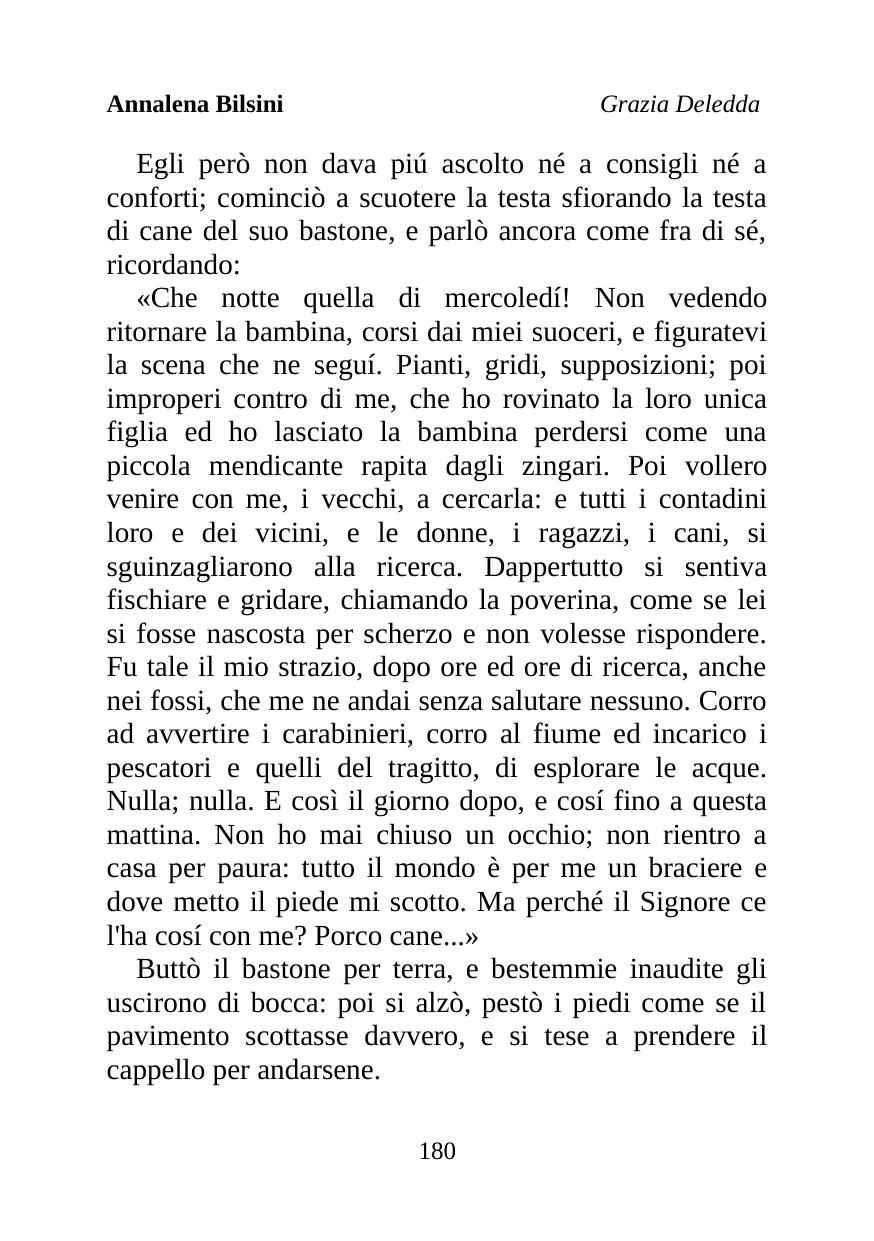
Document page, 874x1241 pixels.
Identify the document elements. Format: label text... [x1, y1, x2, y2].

text Buttò il bastone per terra, e bestemmie inaudite gli uscirono di bocca: poi si alzò, pestò i piedi come se il pavimento scottasse davvero, e si tese a prendere il cappello per andarsene. [106, 951, 768, 1085]
text «Che notte quella di mercoledí! Non vedendo ritornare la bambina, corsi dai miei suoceri, e figuratevi la scena che ne seguí. Pianti, gridi, supposizioni; poi improperi contro di me, che ho rovinato la loro unica figlia ed ho lasciato la bambina perdersi come una piccola mendicante rapita dagli zingari. Poi vollero venire con me, i vecchi, a cercarla: e tutti i contadini loro e dei vicini, e le donne, i ragazzi, i cani, si sguinzagliarono alla ricerca. Dappertutto si sentiva fischiare e gridare, chiamando la poverina, come se lei si fosse nascosta per scherzo e non volesse rispondere. Fu tale il mio strazio, dopo ore ed ore di ricerca, anche nei fossi, che me ne andai senza salutare nessuno. Corro ad avvertire i carabinieri, corro al fiume ed incarico i pescatori e quelli del tragitto, di esplorare le acque. Nulla; nulla. E così il giorno dopo, e cosí fino a questa mattina. Non ho mai chiuso un occhio; non rientro a casa per paura: tutto il mondo è per me un braciere e dove metto il piede mi scotto. Ma perché il Signore ce l'ha cosí con me? Porco cane...» [106, 280, 768, 951]
text Egli però non dava piú ascolto né a consigli né a conforti; cominciò a scuotere la testa sfiorando la testa di cane del suo bastone, e parlò ancora come fra di sé, ricordando: [106, 146, 768, 280]
